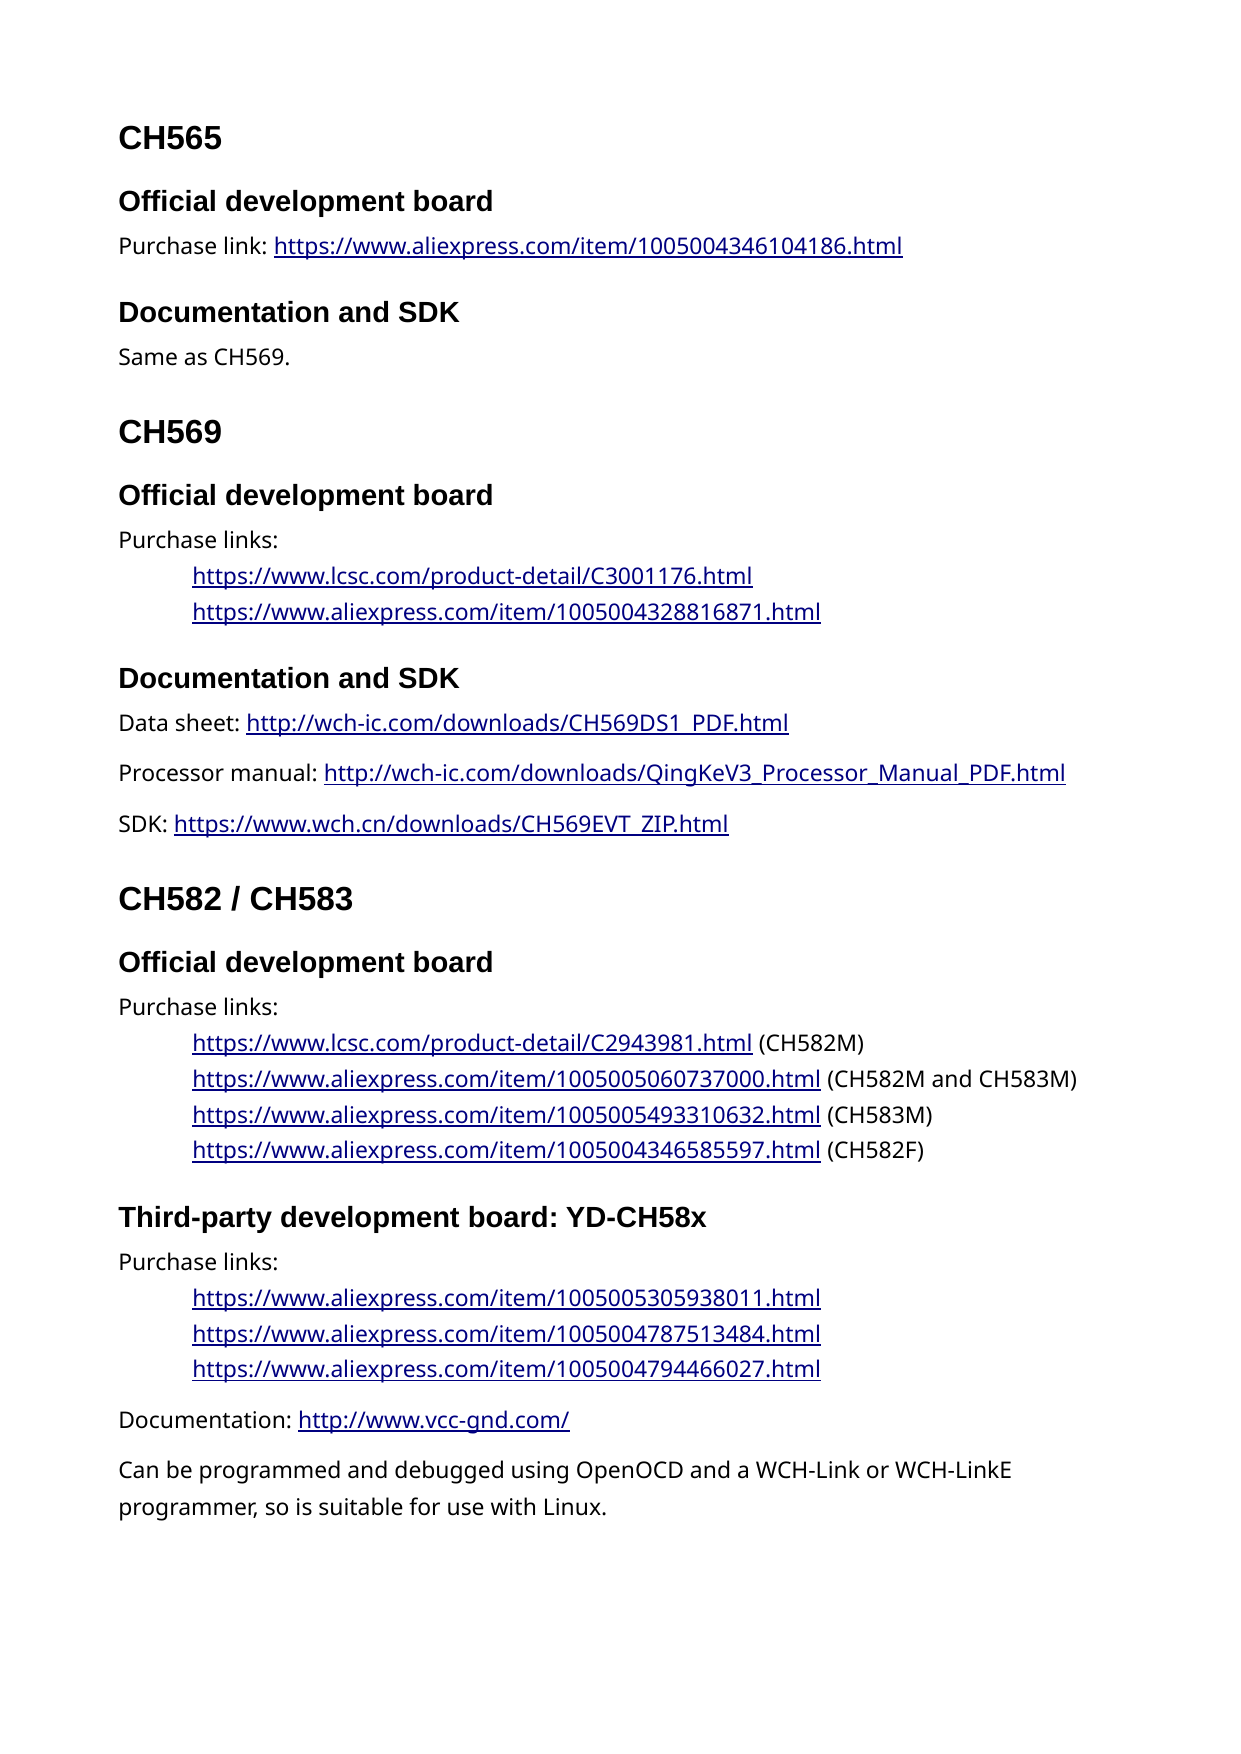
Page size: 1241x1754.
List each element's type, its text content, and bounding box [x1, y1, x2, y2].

text Purchase links: [118, 991, 1122, 1022]
text https://www.aliexpress.com/item/1005004328816871.html [192, 596, 1122, 627]
text Same as CH569. [118, 341, 1122, 372]
text Purchase links: [118, 1246, 1122, 1277]
text Data sheet: http://wch-ic.com/downloads/CH569DS1_PDF.html [118, 707, 1122, 738]
text https://www.aliexpress.com/item/1005004787513484.html [192, 1317, 1122, 1349]
text https://www.aliexpress.com/item/1005005493310632.html (CH583M) [192, 1098, 1122, 1130]
text Purchase link: https://www.aliexpress.com/item/1005004346104186.html [118, 230, 1122, 261]
subtitle Official development board [118, 478, 1122, 511]
text Processor manual: http://wch-ic.com/downloads/QingKeV3_Processor_Manual_PDF.html [118, 757, 1122, 788]
text Can be programmed and debugged using OpenOCD and a WCH-Link or WCH-LinkE programmer, so is suitable for use with Linux. [118, 1454, 1122, 1522]
text https://www.lcsc.com/product-detail/C3001176.html [192, 560, 1122, 591]
text https://www.aliexpress.com/item/1005004794466027.html [192, 1353, 1122, 1385]
text https://www.aliexpress.com/item/1005005305938011.html [192, 1282, 1122, 1313]
subtitle CH569 [118, 412, 1122, 451]
text Purchase links: [118, 524, 1122, 555]
subtitle Documentation and SDK [118, 295, 1122, 328]
text https://www.aliexpress.com/item/1005005060737000.html (CH582M and CH583M) [192, 1063, 1122, 1094]
subtitle CH565 [118, 118, 1122, 157]
subtitle Third-party development board: YD-CH58x [118, 1199, 1122, 1233]
subtitle Documentation and SDK [118, 661, 1122, 694]
subtitle Official development board [118, 184, 1122, 217]
text https://www.lcsc.com/product-detail/C2943981.html (CH582M) [192, 1027, 1122, 1058]
text SDK: https://www.wch.cn/downloads/CH569EVT_ZIP.html [118, 808, 1122, 839]
subtitle CH582 / CH583 [118, 879, 1122, 918]
subtitle Official development board [118, 945, 1122, 978]
text Documentation: http://www.vcc-gnd.com/ [118, 1404, 1122, 1435]
text https://www.aliexpress.com/item/1005004346585597.html (CH582F) [192, 1134, 1122, 1166]
